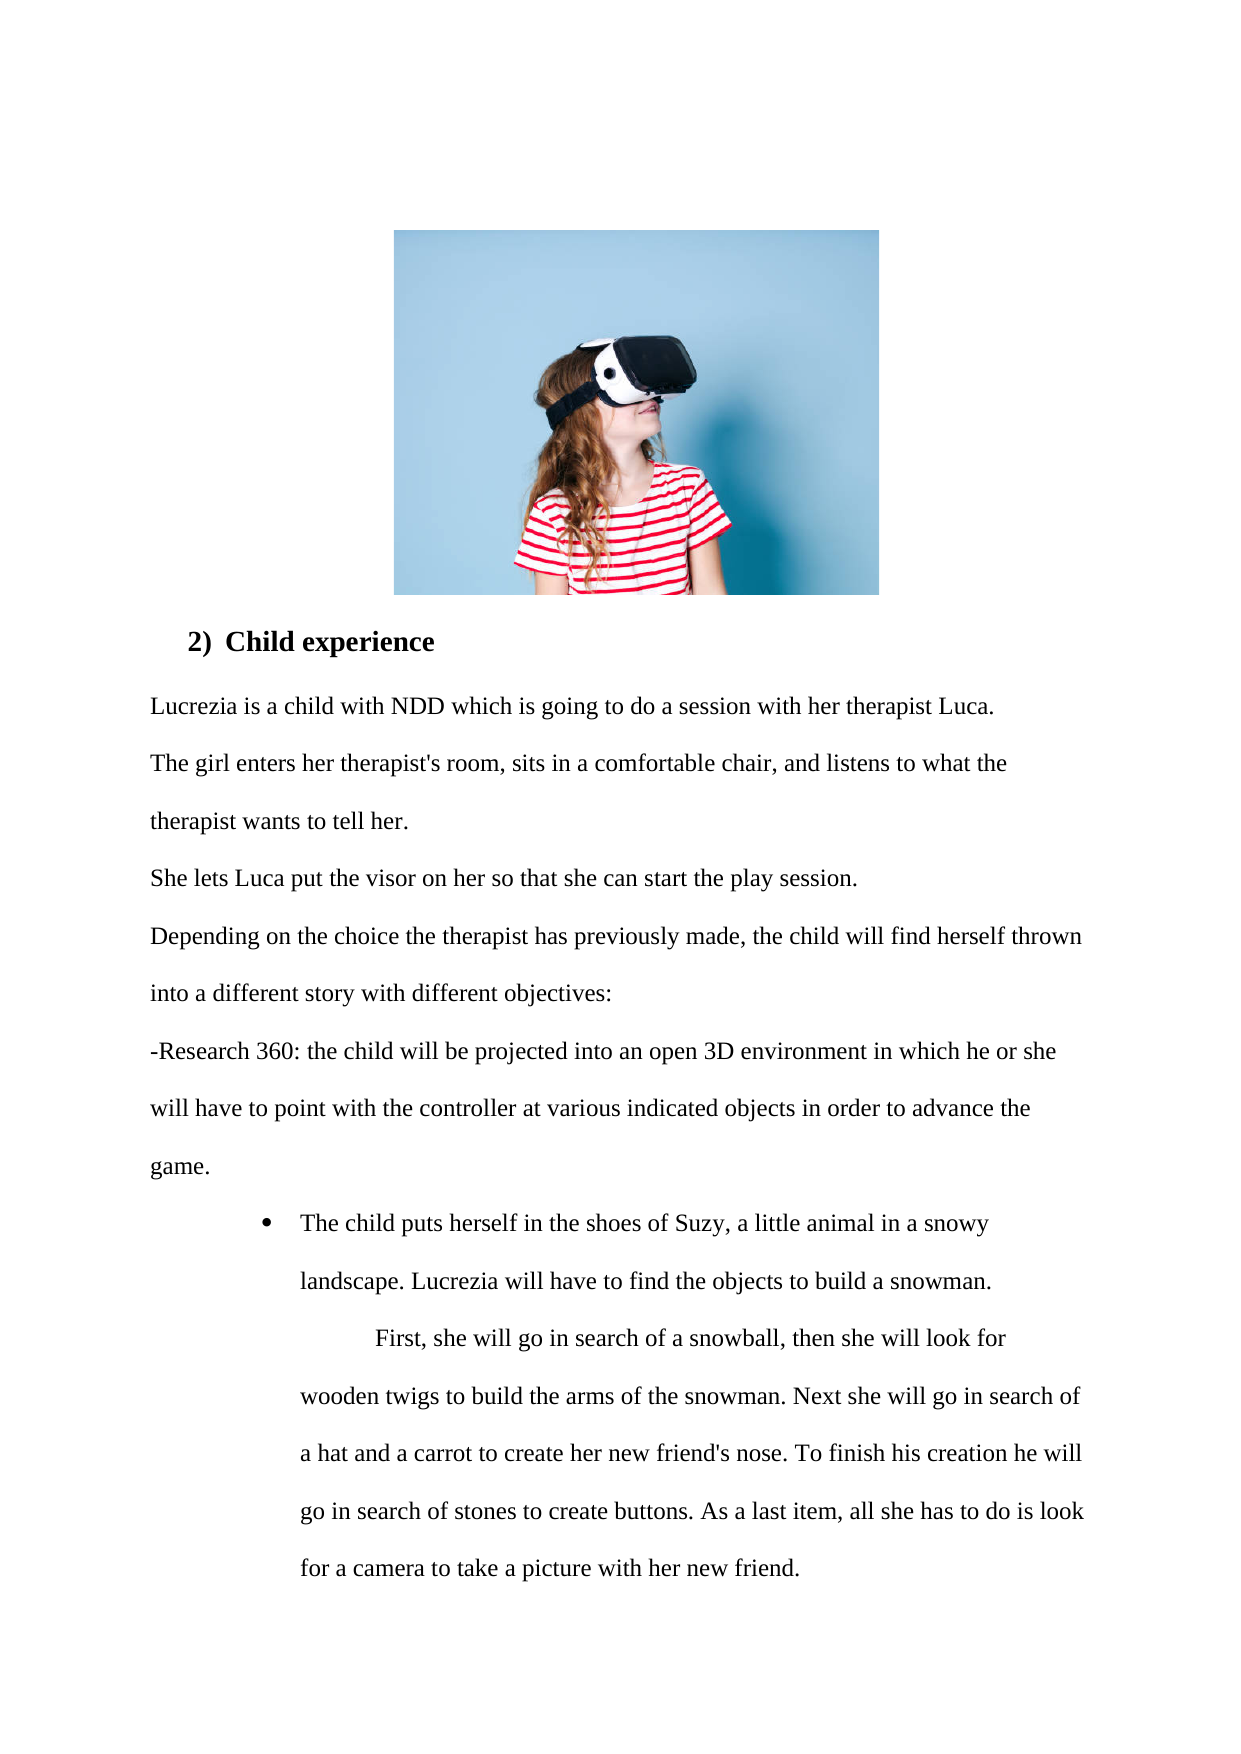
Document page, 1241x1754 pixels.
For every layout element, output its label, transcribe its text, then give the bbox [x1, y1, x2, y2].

text First, she will go in search of a snowball, then she will look for wooden twigs to build the arms of the snowman. Next she will go in search of a hat and a carrot to create her new friend's nose. To finish his creation he will go in search of stones to create buttons. As a last item, all she has to do is look for a camera to take a picture with her new friend. [300, 1323, 1090, 1582]
list Child experience [187, 624, 1090, 657]
text -Research 360: the child will be projected into an open 3D environment in which he or she will have to point with the controller at various indicated objects in order to advance the game. [150, 1036, 1090, 1179]
text Lucrezia is a child with NDD which is going to do a session with her therapist Luca. [150, 691, 1090, 719]
text She lets Luca put the visor on her so that she can start the play session. [150, 863, 1090, 892]
text Depending on the choice the therapist has previously made, the child will find herself thrown into a different story with different objectives: [150, 921, 1090, 1007]
list The child puts herself in the shoes of Suzy, a little animal in a snowy landscape. Lucrezia will have to find the objects to build a snowman. [262, 1208, 1090, 1294]
text The girl enters her therapist's room, sits in a comfortable chair, and listens to what the therapist wants to tell her. [150, 748, 1090, 834]
